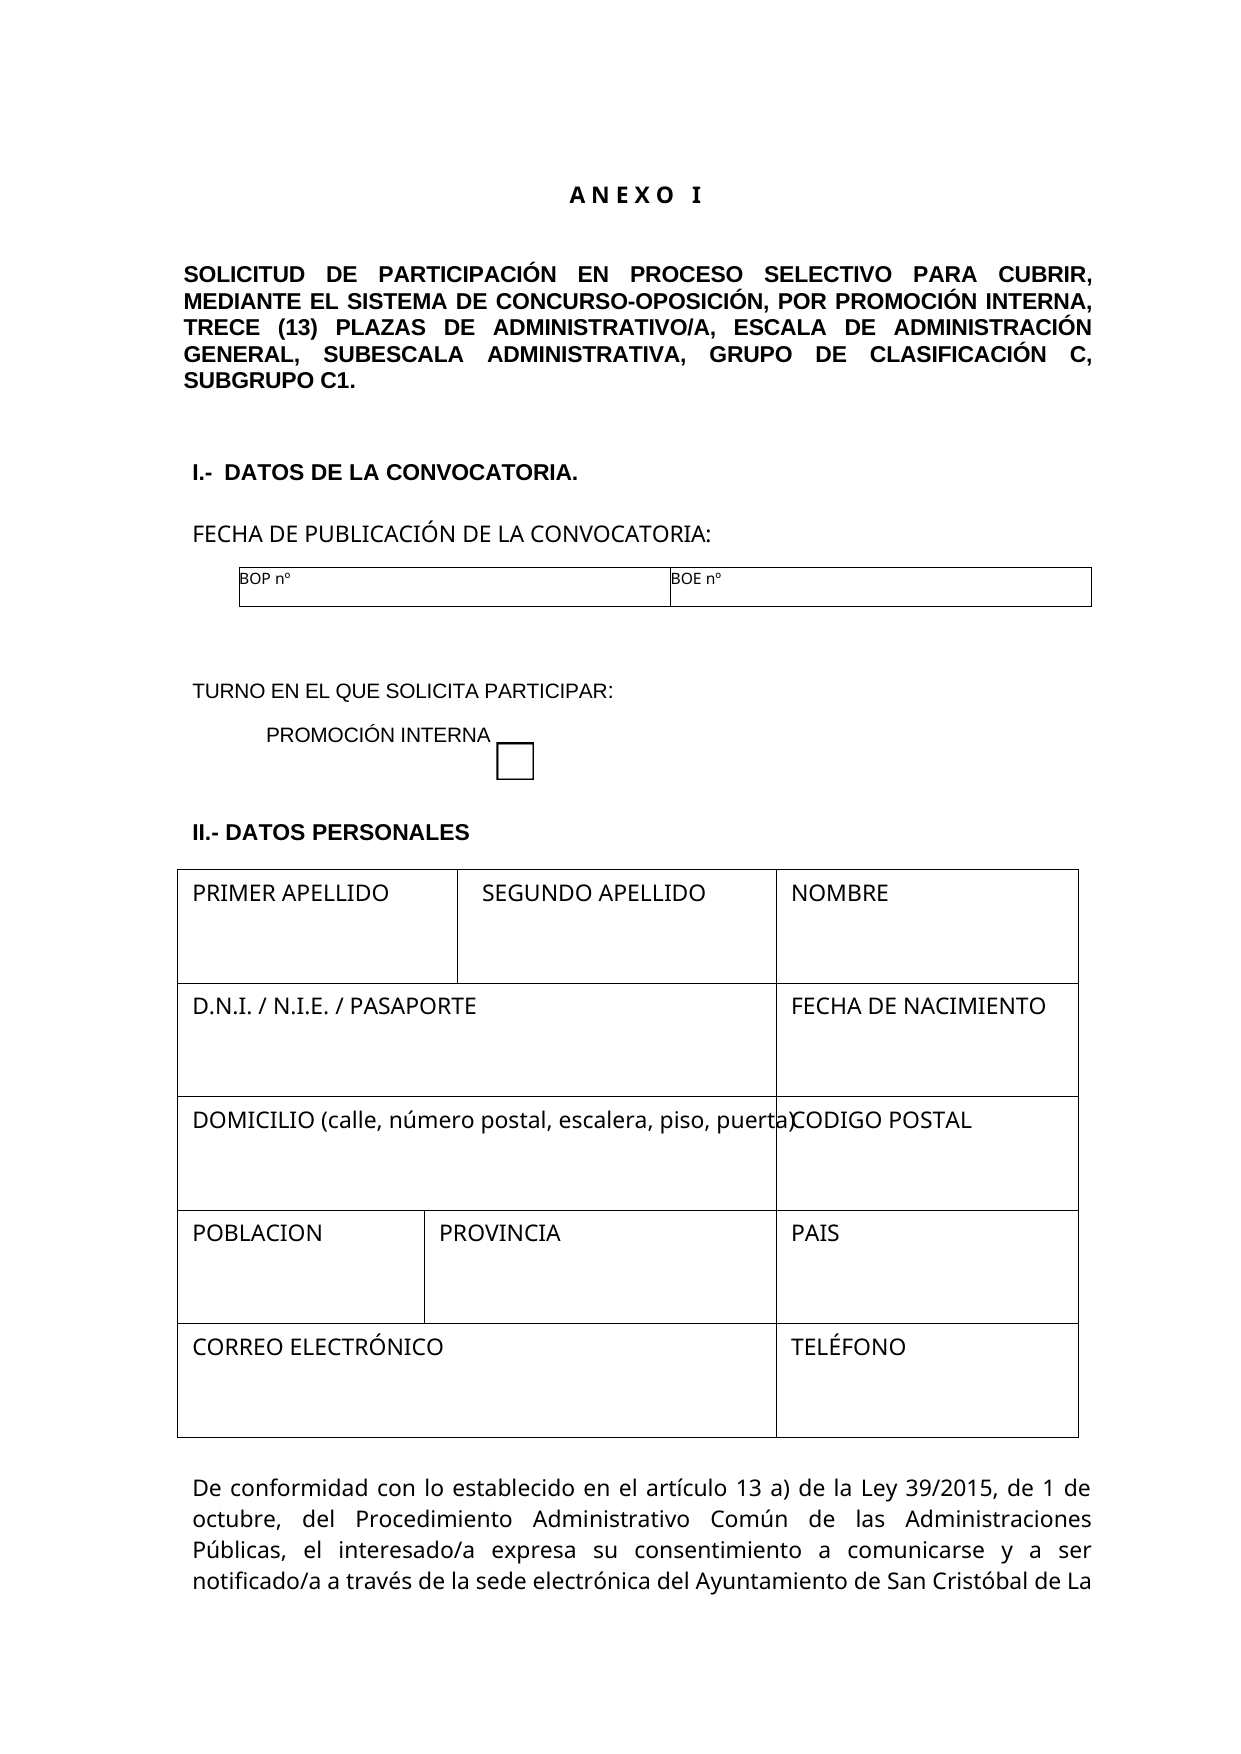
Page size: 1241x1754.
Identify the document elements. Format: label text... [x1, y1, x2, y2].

table_cell CORREO ELECTRÓNICO [178, 1324, 776, 1437]
text FECHA DE PUBLICACIÓN DE LA CONVOCATORIA: [192, 518, 1093, 549]
text II.- DATOS PERSONALES [192, 819, 1093, 845]
table_cell TELÉFONO [777, 1324, 1078, 1437]
text TURNO EN EL QUE SOLICITA PARTICIPAR: [192, 677, 1093, 703]
text I.- DATOS DE LA CONVOCATORIA. [192, 459, 1093, 486]
table_cell DOMICILIO (calle, número postal, escalera, piso, puerta) [178, 1097, 776, 1210]
table_cell FECHA DE NACIMIENTO [777, 984, 1078, 1096]
text De conformidad con lo establecido en el artículo 13 a) de la Ley 39/2015, de 1 de octubre, del Procedimiento Administrativo Común de las Administraciones Públicas, el interesado/a expresa su consentimiento a comunicarse y a ser notificado/a a través de la sede electrónica del Ayuntamiento de San Cristóbal de La [192, 1472, 1093, 1597]
text PROMOCIÓN INTERNA [192, 723, 1093, 780]
table_cell PAIS [777, 1211, 1078, 1323]
table_cell PROVINCIA [425, 1211, 776, 1323]
table_header NOMBRE [777, 870, 1078, 983]
text A N E X O I [177, 179, 1093, 210]
table_cell D.N.I. / N.I.E. / PASAPORTE [178, 984, 776, 1096]
table_header SEGUNDO APELLIDO [458, 870, 776, 983]
table_header PRIMER APELLIDO [178, 870, 457, 983]
table_cell POBLACION [178, 1211, 424, 1323]
table_cell CODIGO POSTAL [777, 1097, 1078, 1210]
text SOLICITUD DE PARTICIPACIÓN EN PROCESO SELECTIVO PARA CUBRIR, MEDIANTE EL SISTEMA DE CONCURSO-OPOSICIÓN, POR PROMOCIÓN INTERNA, TRECE (13) PLAZAS DE ADMINISTRATIVO/A, ESCALA DE ADMINISTRACIÓN GENERAL, SUBESCALA ADMINISTRATIVA, GRUPO DE CLASIFICACIÓN C, SUBGRUPO C1. [183, 261, 1093, 393]
